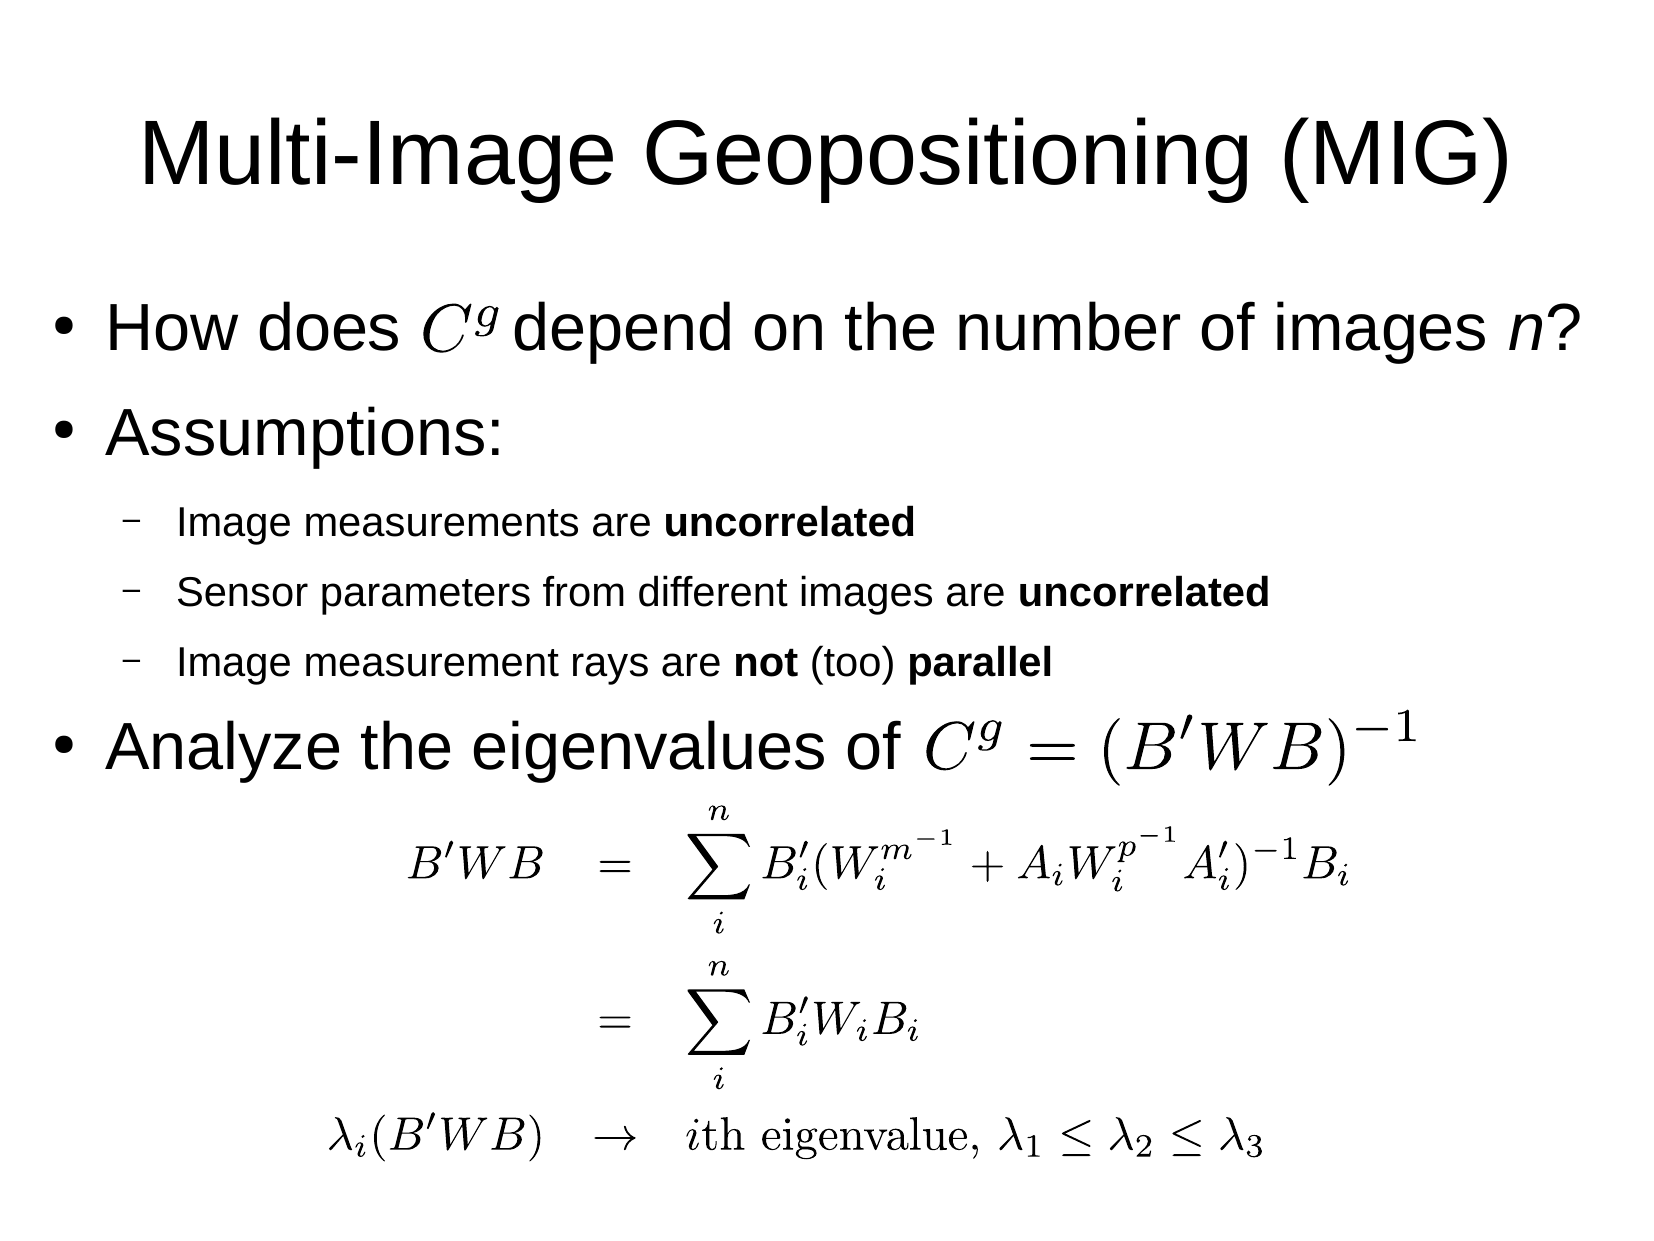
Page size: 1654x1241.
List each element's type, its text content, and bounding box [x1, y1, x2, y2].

text_box [326, 805, 1350, 1162]
text_box [923, 709, 1421, 786]
text_box [420, 303, 502, 353]
chart [770, 497, 889, 557]
title Multi-Image Geopositioning (MIG) [82, 49, 1571, 257]
list How does depend on the number of images n? Assumptions: Image measurements are uncorrelated Sensor parameters from different images are uncorrelated Image measurement rays are not (too) parallel Analyze the eigenvalues of [34, 290, 1608, 1010]
